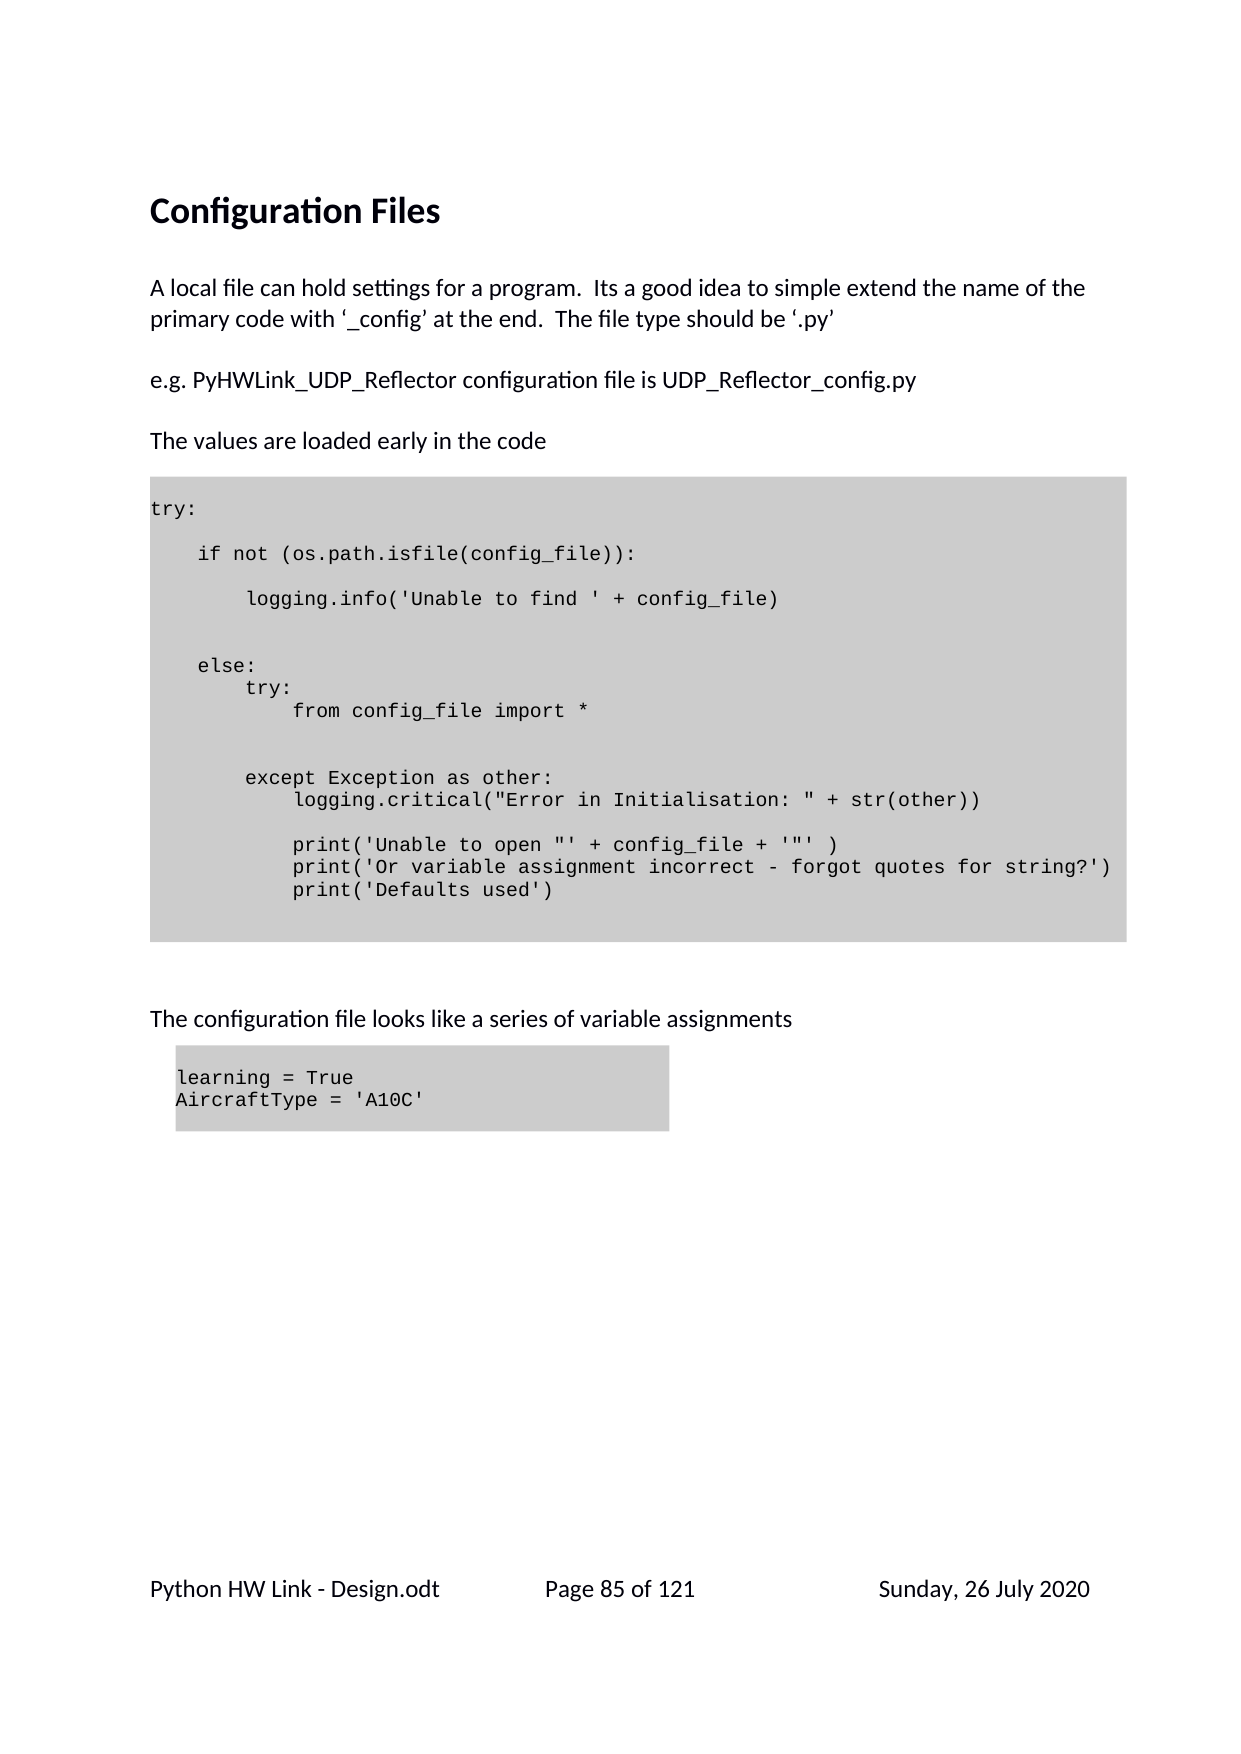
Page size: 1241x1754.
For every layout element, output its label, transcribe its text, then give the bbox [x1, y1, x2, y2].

text A local file can hold settings for a program. Its a good idea to simple extend the name of the primary code with ‘_config’ at the end. The file type should be ‘.py’ [150, 272, 1090, 333]
text e.g. PyHWLink_UDP_Reflector configuration file is UDP_Reflector_config.py [150, 364, 1090, 394]
text The values are loaded early in the code [150, 425, 1090, 455]
text The configuration file looks like a series of variable assignments [150, 1003, 1090, 1034]
subtitle Configuration Files [150, 187, 1090, 233]
